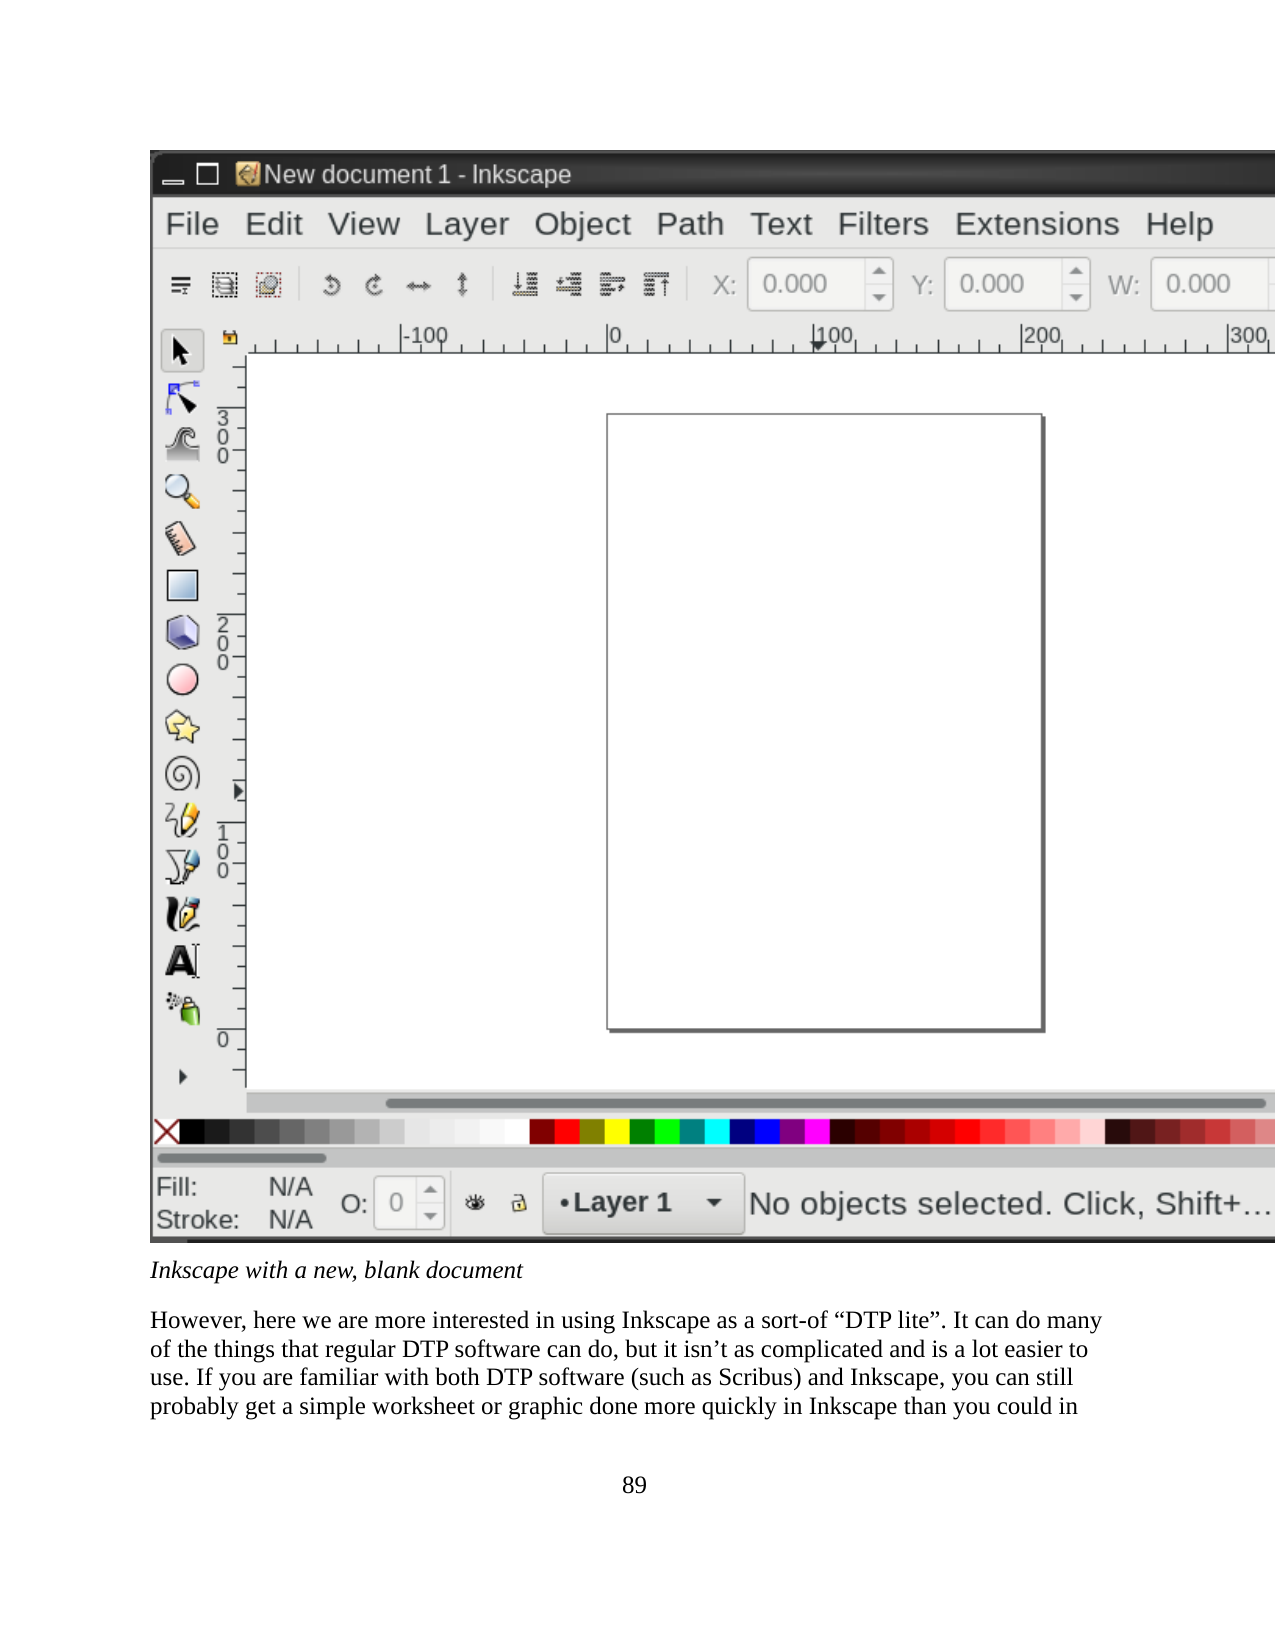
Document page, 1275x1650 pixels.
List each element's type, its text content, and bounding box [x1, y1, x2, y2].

text Inkscape with a new, blank document [150, 1255, 1125, 1283]
text However, here we are more interested in using Inkscape as a sort-of “DTP lite”. It can do many of the things that regular DTP software can do, but it isn’t as complicated and is a lot easier to use. If you are familiar with both DTP software (such as Scribus) and Inkscape, you can still probably get a simple worksheet or graphic done more quickly in Inkscape than you could in [150, 1305, 1125, 1420]
picture [150, 150, 1275, 1243]
